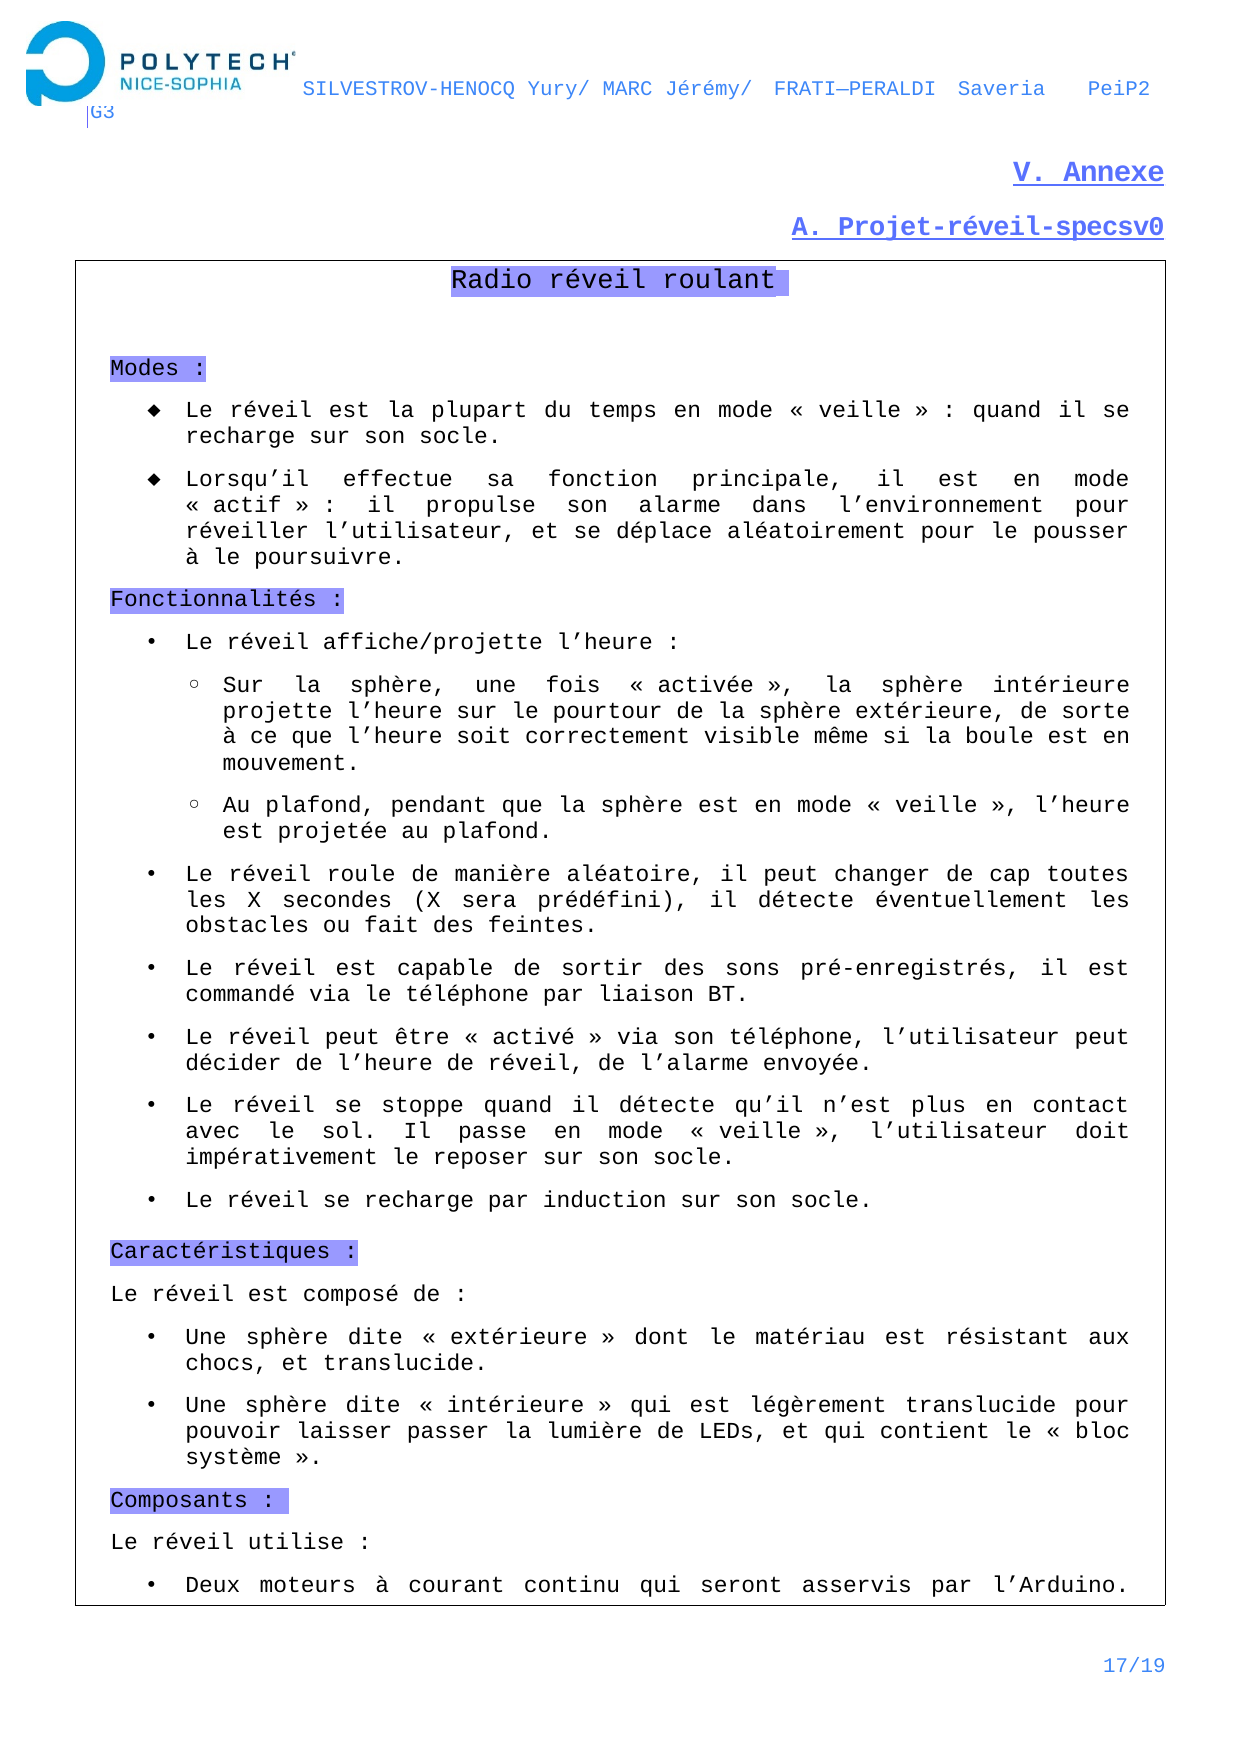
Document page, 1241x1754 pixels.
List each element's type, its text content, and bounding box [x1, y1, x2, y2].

picture [26, 21, 89, 86]
picture [26, 95, 35, 106]
text V. Annexe [75, 158, 1165, 191]
text A. Projet-réveil-specsv0 [75, 207, 1165, 244]
table_header Radio réveil roulant Modes : Le réveil est la plupart du temps en mode « veille » : quand il se recharge sur son socle. Lorsqu’il effectue sa fonction principale, il est en mode « actif » : il propulse son alarme dans l’environnement pour réveiller l’utilisateur, et se déplace aléatoirement pour le pousser à le poursuivre. Fonctionnalités : Le réveil affiche/projette l’heure : Sur la sphère, une fois « activée », la sphère intérieure projette l’heure sur le pourtour de la sphère extérieure, de sorte à ce que l’heure soit correctement visible même si la boule est en mouvement. Au plafond, pendant que la sphère est en mode « veille », l’heure est projetée au plafond. Le réveil roule de manière aléatoire, il peut changer de cap toutes les X secondes (X sera prédéfini), il détecte éventuellement les obstacles ou fait des feintes. Le réveil est capable de sortir des sons pré-enregistrés, il est commandé via le téléphone par liaison BT. Le réveil peut être « activé » via son téléphone, l’utilisateur peut décider de l’heure de réveil, de l’alarme envoyée. Le réveil se stoppe quand il détecte qu’il n’est plus en contact avec le sol. Il passe en mode « veille », l’utilisateur doit impérativement le reposer sur son socle. Le réveil se recharge par induction sur son socle. Caractéristiques : Le réveil est composé de : Une sphère dite « extérieure » dont le matériau est résistant aux chocs, et translucide. Une sphère dite « intérieure » qui est légèrement translucide pour pouvoir laisser passer la lumière de LEDs, et qui contient le « bloc système ». Composants : Le réveil utilise : Deux moteurs à courant continu qui seront asservis par l’Arduino. [76, 261, 1165, 1605]
picture [41, 21, 296, 106]
